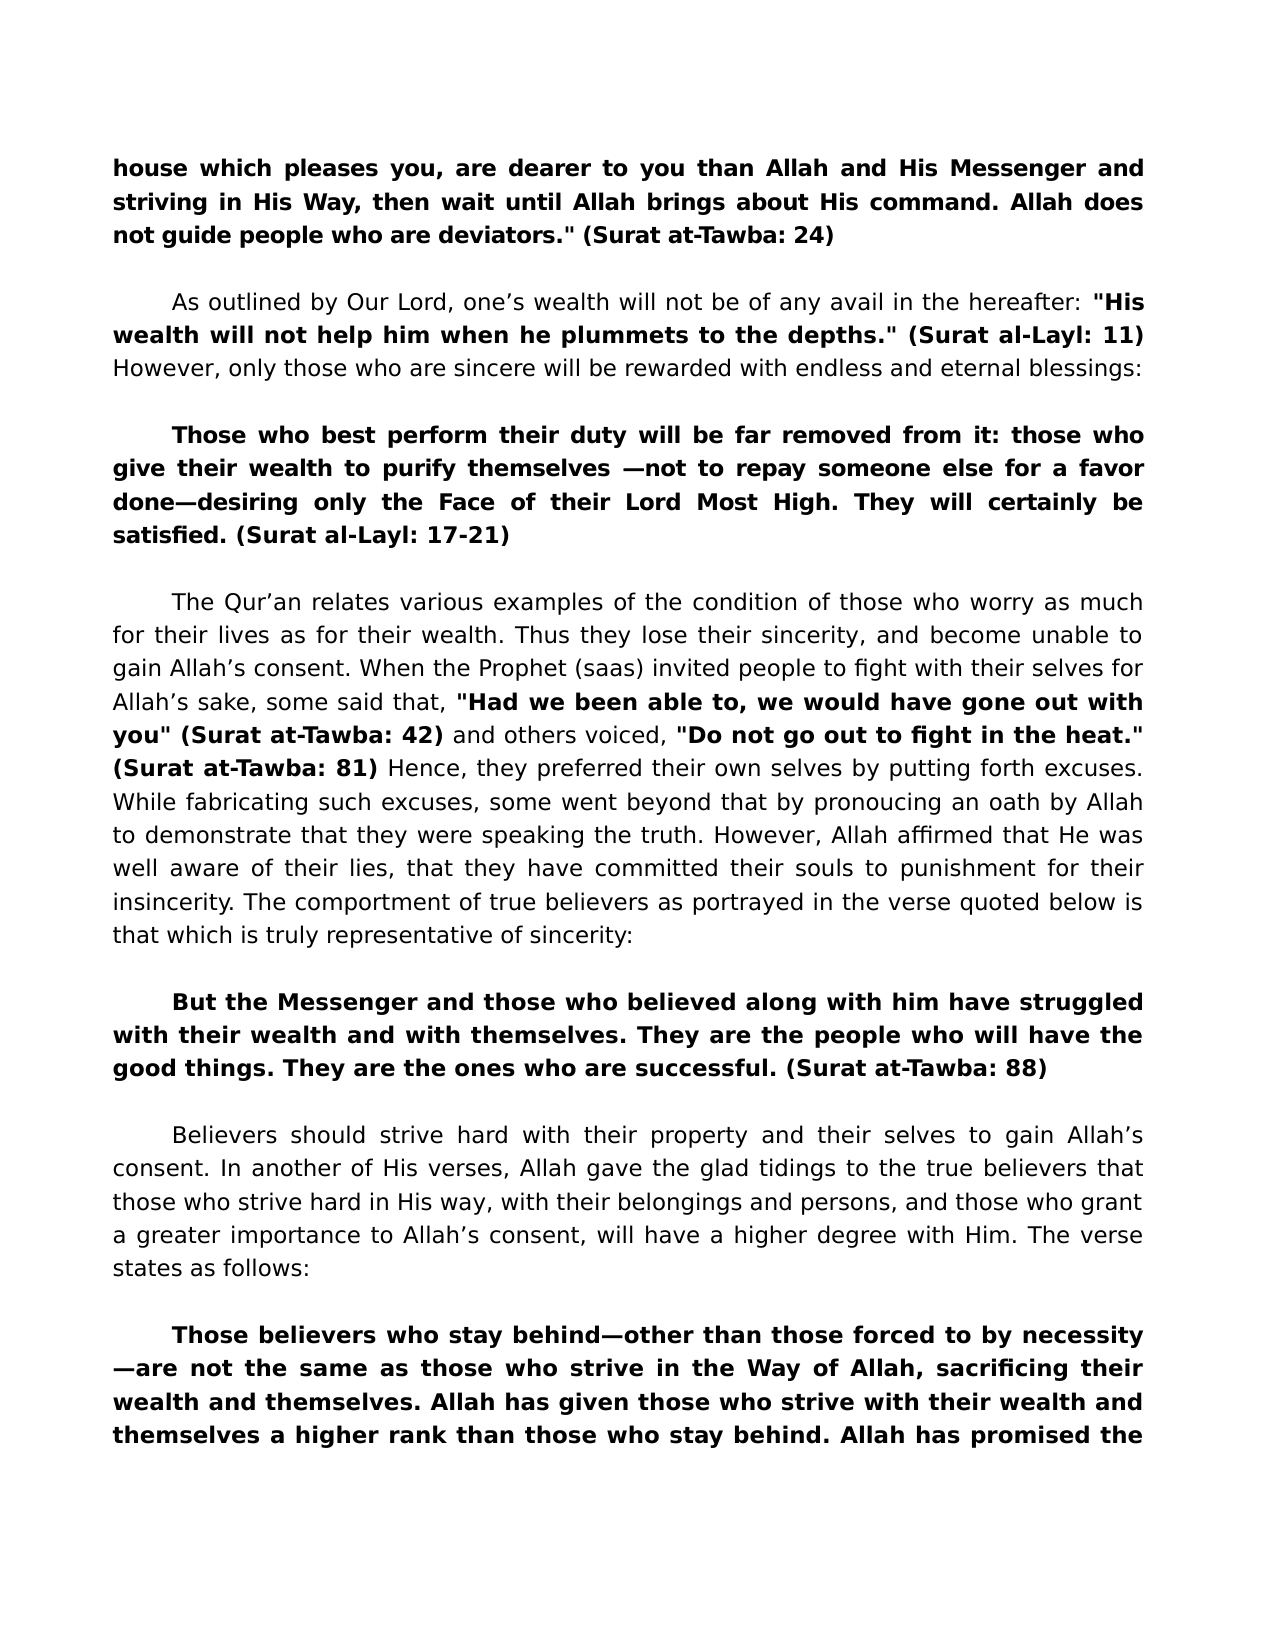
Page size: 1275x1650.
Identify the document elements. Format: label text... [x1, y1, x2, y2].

text Those who best perform their duty will be far removed from it: those who give their wealth to purify themselves —not to repay someone else for a favor done—desiring only the Face of their Lord Most High. They will certainly be satisfied. (Surat al-Layl: 17-21) [112, 417, 1145, 550]
text The Qur’an relates various examples of the condition of those who worry as much for their lives as for their wealth. Thus they lose their sincerity, and become unable to gain Allah’s consent. When the Prophet (saas) invited people to fight with their selves for Allah’s sake, some said that, "Had we been able to, we would have gone out with you" (Surat at-Tawba: 42) and others voiced, "Do not go out to fight in the heat." (Surat at-Tawba: 81) Hence, they preferred their own selves by putting forth excuses. While fabricating such excuses, some went beyond that by pronoucing an oath by Allah to demonstrate that they were speaking the truth. However, Allah affirmed that He was well aware of their lies, that they have committed their souls to punishment for their insincerity. The comportment of true believers as portrayed in the verse quoted below is that which is truly representative of sincerity: [112, 583, 1145, 950]
text Those believers who stay behind—other than those forced to by necessity—are not the same as those who strive in the Way of Allah, sacrificing their wealth and themselves. Allah has given those who strive with their wealth and themselves a higher rank than those who stay behind. Allah has promised the [112, 1317, 1145, 1450]
text house which pleases you, are dearer to you than Allah and His Messenger and striving in His Way, then wait until Allah brings about His command. Allah does not guide people who are deviators." (Surat at-Tawba: 24) [112, 150, 1145, 250]
text Believers should strive hard with their property and their selves to gain Allah’s consent. In another of His verses, Allah gave the glad tidings to the true believers that those who strive hard in His way, with their belongings and persons, and those who grant a greater importance to Allah’s consent, will have a higher degree with Him. The verse states as follows: [112, 1117, 1145, 1283]
text But the Messenger and those who believed along with him have struggled with their wealth and with themselves. They are the people who will have the good things. They are the ones who are successful. (Surat at-Tawba: 88) [112, 983, 1145, 1083]
text As outlined by Our Lord, one’s wealth will not be of any avail in the hereafter: "His wealth will not help him when he plummets to the depths." (Surat al-Layl: 11) However, only those who are sincere will be rewarded with endless and eternal blessings: [112, 283, 1145, 383]
